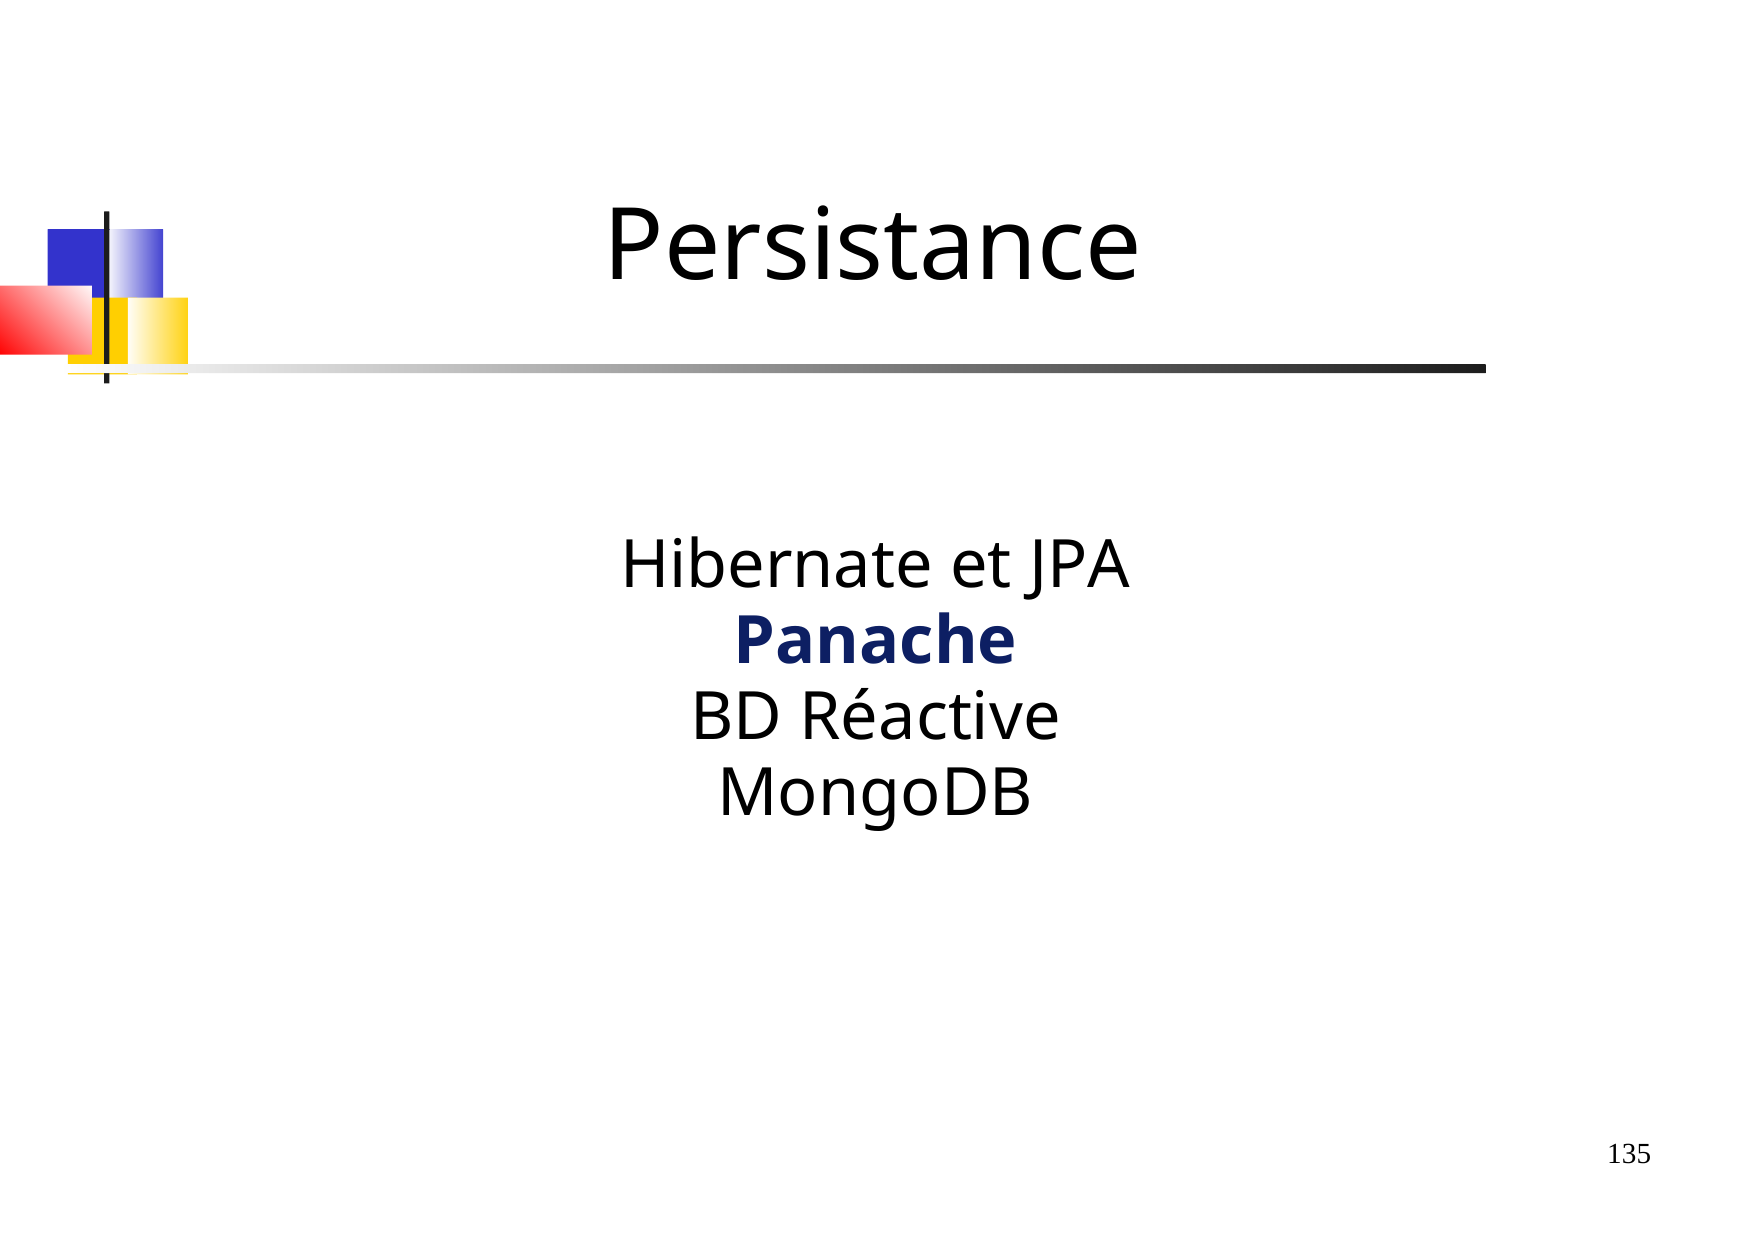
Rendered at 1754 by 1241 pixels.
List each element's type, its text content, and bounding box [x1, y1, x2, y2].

subtitle Hibernate et JPA Panache BD Réactive MongoDB [179, 371, 1567, 1091]
title Persistance [179, 139, 1567, 351]
